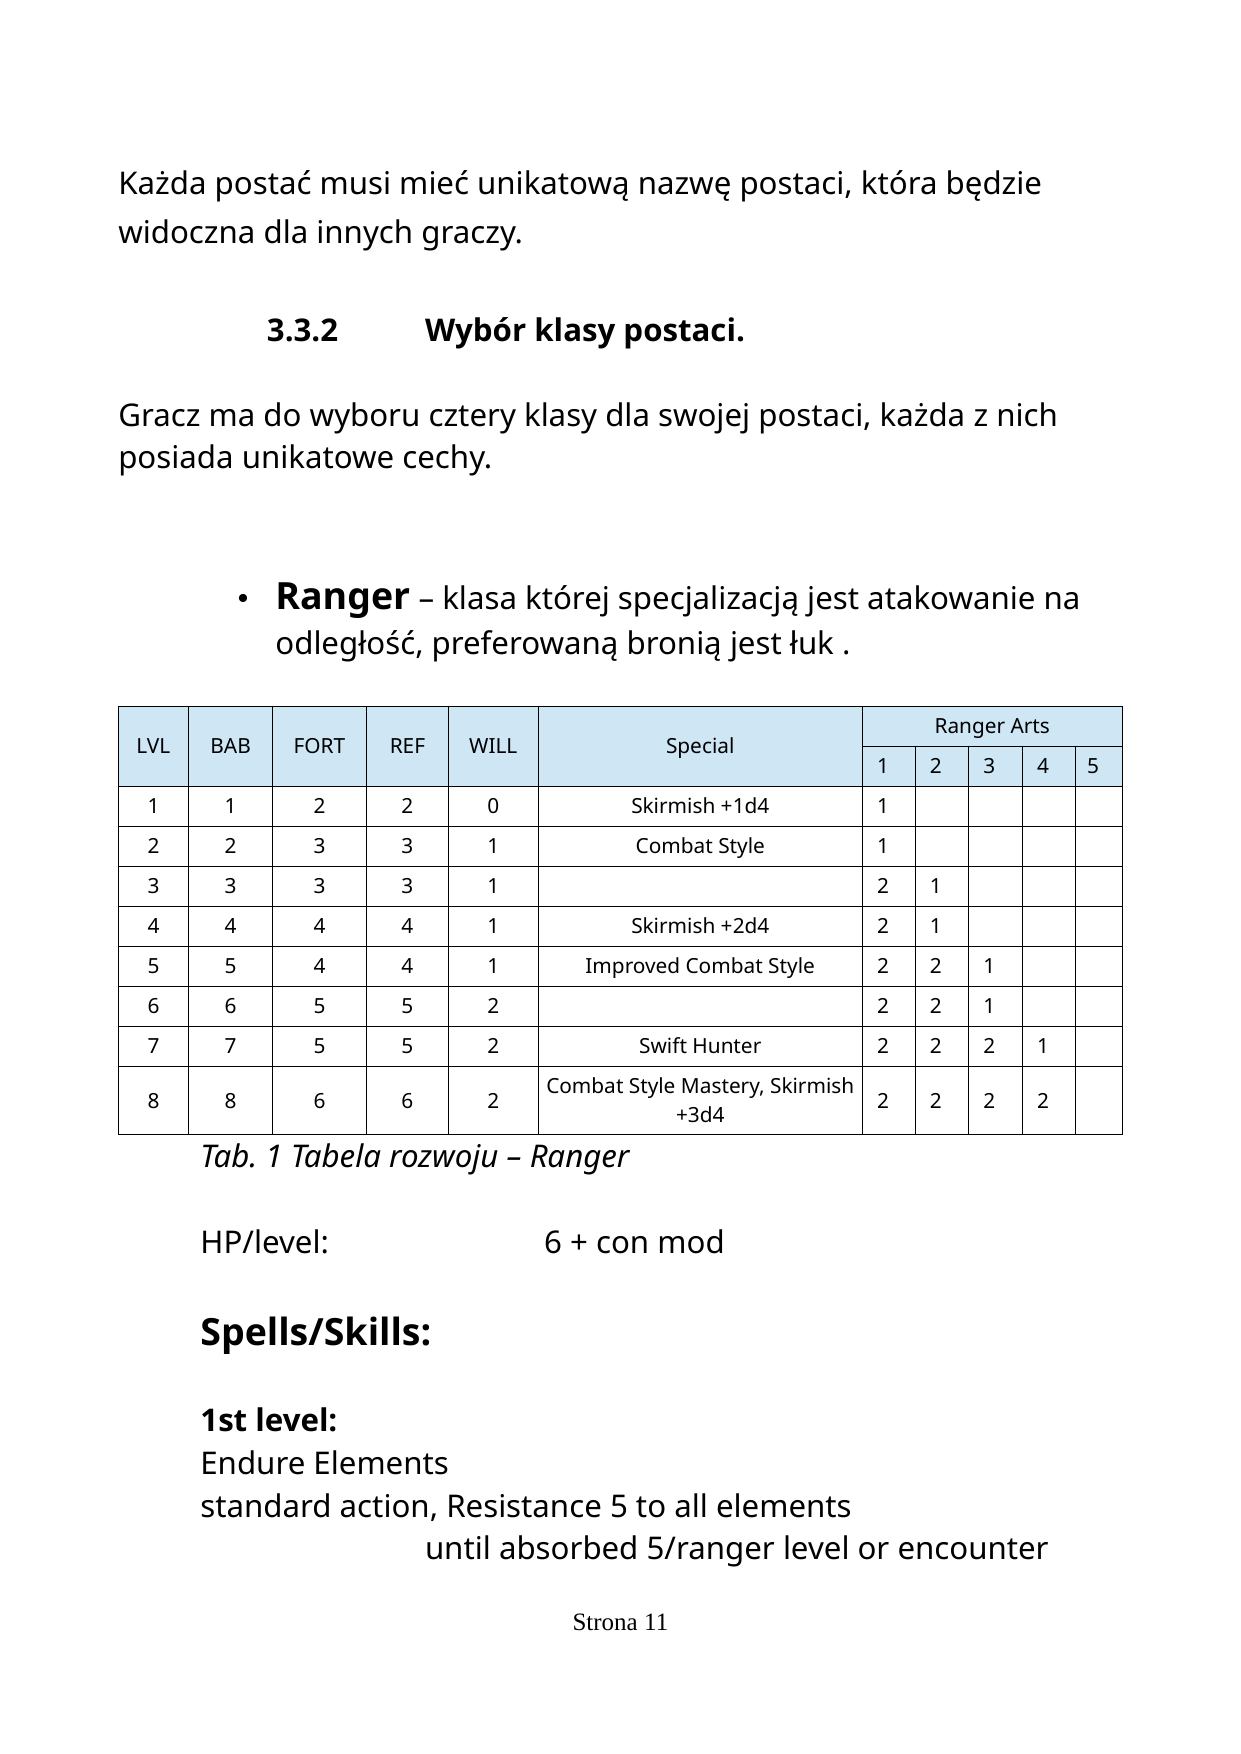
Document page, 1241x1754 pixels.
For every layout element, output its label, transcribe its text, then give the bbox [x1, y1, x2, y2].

text 3.3.2 Wybór klasy postaci. [118, 308, 1122, 350]
table_cell 2 [449, 1067, 538, 1134]
table_cell Combat Style [539, 827, 862, 866]
table_cell 2 [863, 907, 915, 946]
table_cell 2 [863, 1027, 915, 1066]
table_cell 2 [449, 1027, 538, 1066]
table_header Special [539, 707, 862, 786]
table_cell 6 [273, 1067, 366, 1134]
text HP/level: 6 + con mod [118, 1219, 1122, 1262]
table_cell 1 [916, 867, 968, 906]
table_header FORT [273, 707, 366, 786]
table_cell [1076, 787, 1122, 826]
table_cell [916, 827, 968, 866]
table_cell 2 [367, 787, 448, 826]
table_cell 2 [863, 987, 915, 1026]
table_cell 7 [189, 1027, 272, 1066]
table_cell 4 [1023, 747, 1075, 786]
table_cell Skirmish +1d4 [539, 787, 862, 826]
table_cell 8 [189, 1067, 272, 1134]
table_cell [1023, 907, 1075, 946]
table_cell Combat Style Mastery, Skirmish +3d4 [539, 1067, 862, 1134]
table_cell 0 [449, 787, 538, 826]
table_cell 1 [189, 787, 272, 826]
table_cell [1076, 867, 1122, 906]
table_cell [1076, 1027, 1122, 1066]
table_cell [1023, 827, 1075, 866]
table_cell 3 [273, 867, 366, 906]
table_cell 2 [863, 947, 915, 986]
text 1st level: [118, 1398, 1122, 1441]
table_cell Skirmish +2d4 [539, 907, 862, 946]
table_cell [539, 987, 862, 1026]
table_cell 3 [367, 827, 448, 866]
text Gracz ma do wyboru cztery klasy dla swojej postaci, każda z nich posiada unikatowe cechy. [118, 393, 1122, 478]
table_header Ranger Arts [863, 707, 1122, 746]
table_cell 4 [367, 907, 448, 946]
list Ranger – klasa której specjalizacją jest atakowanie na odległość, preferowaną bronią jest łuk . [238, 569, 1122, 663]
table_cell [969, 787, 1022, 826]
text Endure Elements standard action, Resistance 5 to all elements until absorbed 5/ranger level or encounter [118, 1441, 1122, 1569]
table_cell 1 [863, 827, 915, 866]
table_cell 5 [119, 947, 188, 986]
table_cell [969, 827, 1022, 866]
table_cell 1 [449, 907, 538, 946]
table_cell 3 [367, 867, 448, 906]
table_cell [1076, 827, 1122, 866]
table_cell 1 [969, 947, 1022, 986]
table_header LVL [119, 707, 188, 786]
table_cell 2 [1023, 1067, 1075, 1134]
table_cell [539, 867, 862, 906]
table_cell 5 [189, 947, 272, 986]
table_cell [1023, 867, 1075, 906]
table_cell 2 [916, 987, 968, 1026]
table_cell Improved Combat Style [539, 947, 862, 986]
table_cell 3 [189, 867, 272, 906]
table_cell [1076, 907, 1122, 946]
table_cell 5 [273, 987, 366, 1026]
table_cell 6 [189, 987, 272, 1026]
table_cell [1076, 1067, 1122, 1134]
table_cell 2 [916, 747, 968, 786]
table_cell [1023, 787, 1075, 826]
table_cell 4 [273, 947, 366, 986]
table_cell 8 [119, 1067, 188, 1134]
table_cell 2 [273, 787, 366, 826]
table_cell 3 [969, 747, 1022, 786]
table_cell 6 [119, 987, 188, 1026]
text Każda postać musi mieć unikatową nazwę postaci, która będzie widoczna dla innych graczy. [118, 161, 1122, 252]
table_cell 1 [449, 867, 538, 906]
table_cell 6 [367, 1067, 448, 1134]
table_cell [1023, 987, 1075, 1026]
table_cell 4 [367, 947, 448, 986]
table_cell [916, 787, 968, 826]
table_cell 1 [449, 947, 538, 986]
table_cell 2 [863, 867, 915, 906]
table_cell 5 [367, 1027, 448, 1066]
table_cell 1 [449, 827, 538, 866]
table_cell 4 [273, 907, 366, 946]
table_cell [969, 867, 1022, 906]
table_cell [1023, 947, 1075, 986]
table_cell 3 [273, 827, 366, 866]
table_header BAB [189, 707, 272, 786]
table_cell [1076, 947, 1122, 986]
table_cell Swift Hunter [539, 1027, 862, 1066]
table_cell 2 [119, 827, 188, 866]
table_header REF [367, 707, 448, 786]
table_cell 1 [916, 907, 968, 946]
table_cell 1 [969, 987, 1022, 1026]
table_cell 4 [119, 907, 188, 946]
table_cell 5 [367, 987, 448, 1026]
table_cell 2 [916, 947, 968, 986]
table_cell 2 [969, 1027, 1022, 1066]
text Spells/Skills: [118, 1305, 1122, 1398]
table_cell 2 [916, 1067, 968, 1134]
table_cell 2 [969, 1067, 1022, 1134]
table_cell 1 [119, 787, 188, 826]
table_cell 5 [1076, 747, 1122, 786]
table_cell 5 [273, 1027, 366, 1066]
table_cell 2 [916, 1027, 968, 1066]
table_cell 1 [863, 747, 915, 786]
table_cell 4 [189, 907, 272, 946]
table_header WILL [449, 707, 538, 786]
table_cell 2 [189, 827, 272, 866]
table_cell [969, 907, 1022, 946]
table_cell 7 [119, 1027, 188, 1066]
text Tab. 1 Tabela rozwoju – Ranger [118, 1135, 1122, 1177]
table_cell 1 [1023, 1027, 1075, 1066]
table_cell [1076, 987, 1122, 1026]
table_cell 1 [863, 787, 915, 826]
table_cell 2 [449, 987, 538, 1026]
table_cell 2 [863, 1067, 915, 1134]
table_cell 3 [119, 867, 188, 906]
